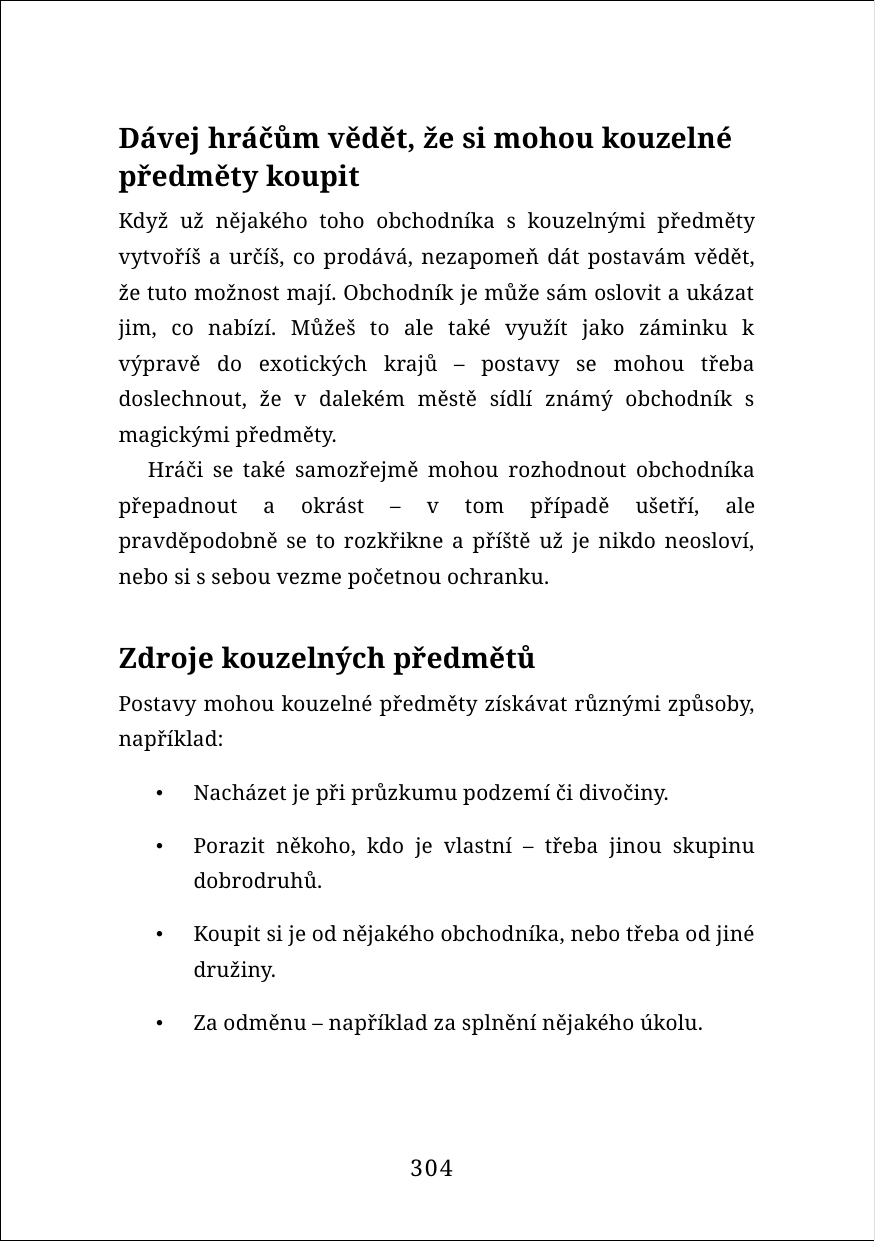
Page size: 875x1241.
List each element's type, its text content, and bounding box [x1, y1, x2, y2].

text Postavy mohou kouzelné předměty získávat různými způsoby, například: [118, 689, 756, 753]
subtitle Zdroje kouzelných předmětů [118, 639, 756, 677]
list Porazit někoho, kdo je vlastní – třeba jinou skupinu dobrodruhů. [156, 831, 756, 895]
list Nacházet je při průzkumu podzemí či divočiny. [156, 778, 756, 806]
list Za odměnu – například za splnění nějakého úkolu. [156, 1008, 756, 1037]
text Když už nějakého toho obchodníka s kouzelnými předměty vytvoříš a určíš, co prodává, nezapomeň dát postavám vědět, že tuto možnost mají. Obchodník je může sám oslovit a ukázat jim, co nabízí. Můžeš to ale také využít jako záminku k výpravě do exotických krajů – postavy se mohou třeba doslechnout, že v dalekém městě sídlí známý obchodník s magickými předměty. Hráči se také samozřejmě mohou rozhodnout obchodníka přepadnout a okrást – v tom případě ušetří, ale pravděpodobně se to rozkřikne a příště už je nikdo neosloví, nebo si s sebou vezme početnou ochranku. [118, 207, 756, 590]
subtitle Dávej hráčům vědět, že si mohou kouzelné předměty koupit [118, 118, 756, 195]
list Koupit si je od nějakého obchodníka, nebo třeba od jiné družiny. [156, 919, 756, 983]
